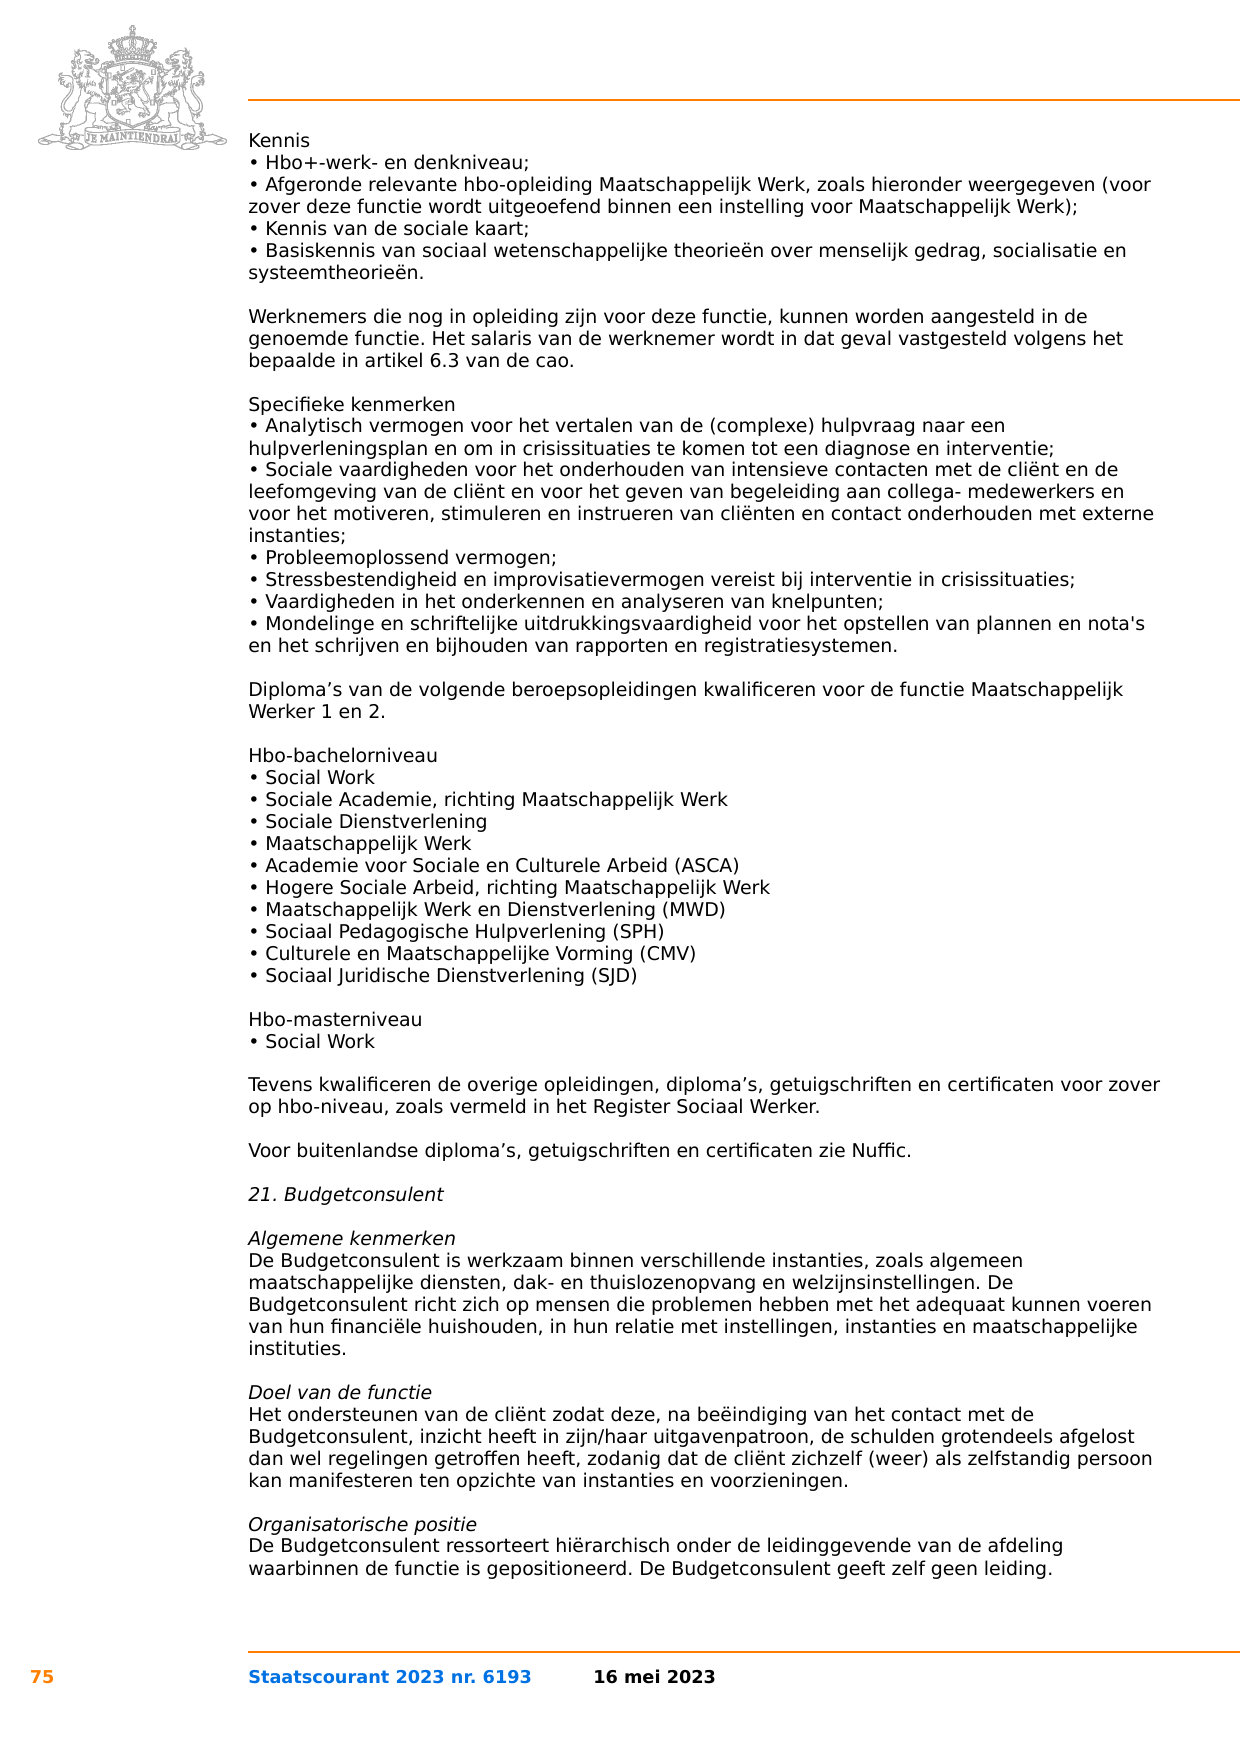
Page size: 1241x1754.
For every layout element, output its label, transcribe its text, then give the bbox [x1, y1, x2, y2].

text • Hbo+-werk- en denkniveau; [248, 152, 1163, 174]
text • Sociale Dienstverlening [248, 811, 1163, 833]
subtitle 21. Budgetconsulent [248, 1184, 1163, 1206]
text Organisatorische positie [248, 1513, 1163, 1535]
text • Basiskennis van sociaal wetenschappelijke theorieën over menselijk gedrag, socialisatie en systeemtheorieën. [248, 240, 1163, 284]
text • Sociaal Juridische Dienstverlening (SJD) [248, 965, 1163, 987]
text • Hogere Sociale Arbeid, richting Maatschappelijk Werk [248, 877, 1163, 899]
text • Sociaal Pedagogische Hulpverlening (SPH) [248, 921, 1163, 943]
text • Mondelinge en schriftelijke uitdrukkingsvaardigheid voor het opstellen van plannen en nota's en het schrijven en bijhouden van rapporten en registratiesystemen. [248, 613, 1163, 657]
text • Sociale Academie, richting Maatschappelijk Werk [248, 789, 1163, 811]
text • Social Work [248, 1031, 1163, 1052]
text De Budgetconsulent is werkzaam binnen verschillende instanties, zoals algemeen maatschappelijke diensten, dak- en thuislozenopvang en welzijnsinstellingen. De Budgetconsulent richt zich op mensen die problemen hebben met het adequaat kunnen voeren van hun financiële huishouden, in hun relatie met instellingen, instanties en maatschappelijke instituties. [248, 1250, 1163, 1360]
text Hbo-masterniveau [248, 1008, 1163, 1031]
text Werknemers die nog in opleiding zijn voor deze functie, kunnen worden aangesteld in de genoemde functie. Het salaris van de werknemer wordt in dat geval vastgesteld volgens het bepaalde in artikel 6.3 van de cao. [248, 306, 1163, 372]
text Hbo-bachelorniveau [248, 745, 1163, 767]
text Algemene kenmerken [248, 1228, 1163, 1250]
text De Budgetconsulent ressorteert hiërarchisch onder de leidinggevende van de afdeling waarbinnen de functie is gepositioneerd. De Budgetconsulent geeft zelf geen leiding. [248, 1535, 1163, 1579]
text • Probleemoplossend vermogen; [248, 547, 1163, 569]
text • Maatschappelijk Werk en Dienstverlening (MWD) [248, 899, 1163, 921]
text • Vaardigheden in het onderkennen en analyseren van knelpunten; [248, 591, 1163, 613]
text • Maatschappelijk Werk [248, 833, 1163, 855]
text • Academie voor Sociale en Culturele Arbeid (ASCA) [248, 855, 1163, 877]
text • Kennis van de sociale kaart; [248, 218, 1163, 240]
text • Afgeronde relevante hbo-opleiding Maatschappelijk Werk, zoals hieronder weergegeven (voor zover deze functie wordt uitgeoefend binnen een instelling voor Maatschappelijk Werk); [248, 174, 1163, 218]
picture [38, 25, 227, 150]
text Diploma’s van de volgende beroepsopleidingen kwalificeren voor de functie Maatschappelijk Werker 1 en 2. [248, 679, 1163, 723]
text • Stressbestendigheid en improvisatievermogen vereist bij interventie in crisissituaties; [248, 569, 1163, 591]
text Specifieke kenmerken [248, 393, 1163, 415]
text Tevens kwalificeren de overige opleidingen, diploma’s, getuigschriften en certificaten voor zover op hbo-niveau, zoals vermeld in het Register Sociaal Werker. [248, 1074, 1163, 1118]
text • Culturele en Maatschappelijke Vorming (CMV) [248, 943, 1163, 965]
text • Analytisch vermogen voor het vertalen van de (complexe) hulpvraag naar een hulpverleningsplan en om in crisissituaties te komen tot een diagnose en interventie; [248, 415, 1163, 459]
text • Sociale vaardigheden voor het onderhouden van intensieve contacten met de cliënt en de leefomgeving van de cliënt en voor het geven van begeleiding aan collega- medewerkers en voor het motiveren, stimuleren en instrueren van cliënten en contact onderhouden met externe instanties; [248, 459, 1163, 547]
text Voor buitenlandse diploma’s, getuigschriften en certificaten zie Nuffic. [248, 1140, 1163, 1162]
text Het ondersteunen van de cliënt zodat deze, na beëindiging van het contact met de Budgetconsulent, inzicht heeft in zijn/haar uitgavenpatroon, de schulden grotendeels afgelost dan wel regelingen getroffen heeft, zodanig dat de cliënt zichzelf (weer) als zelfstandig persoon kan manifesteren ten opzichte van instanties en voorzieningen. [248, 1404, 1163, 1492]
text • Social Work [248, 767, 1163, 789]
text Kennis [248, 130, 1163, 152]
text Doel van de functie [248, 1382, 1163, 1404]
